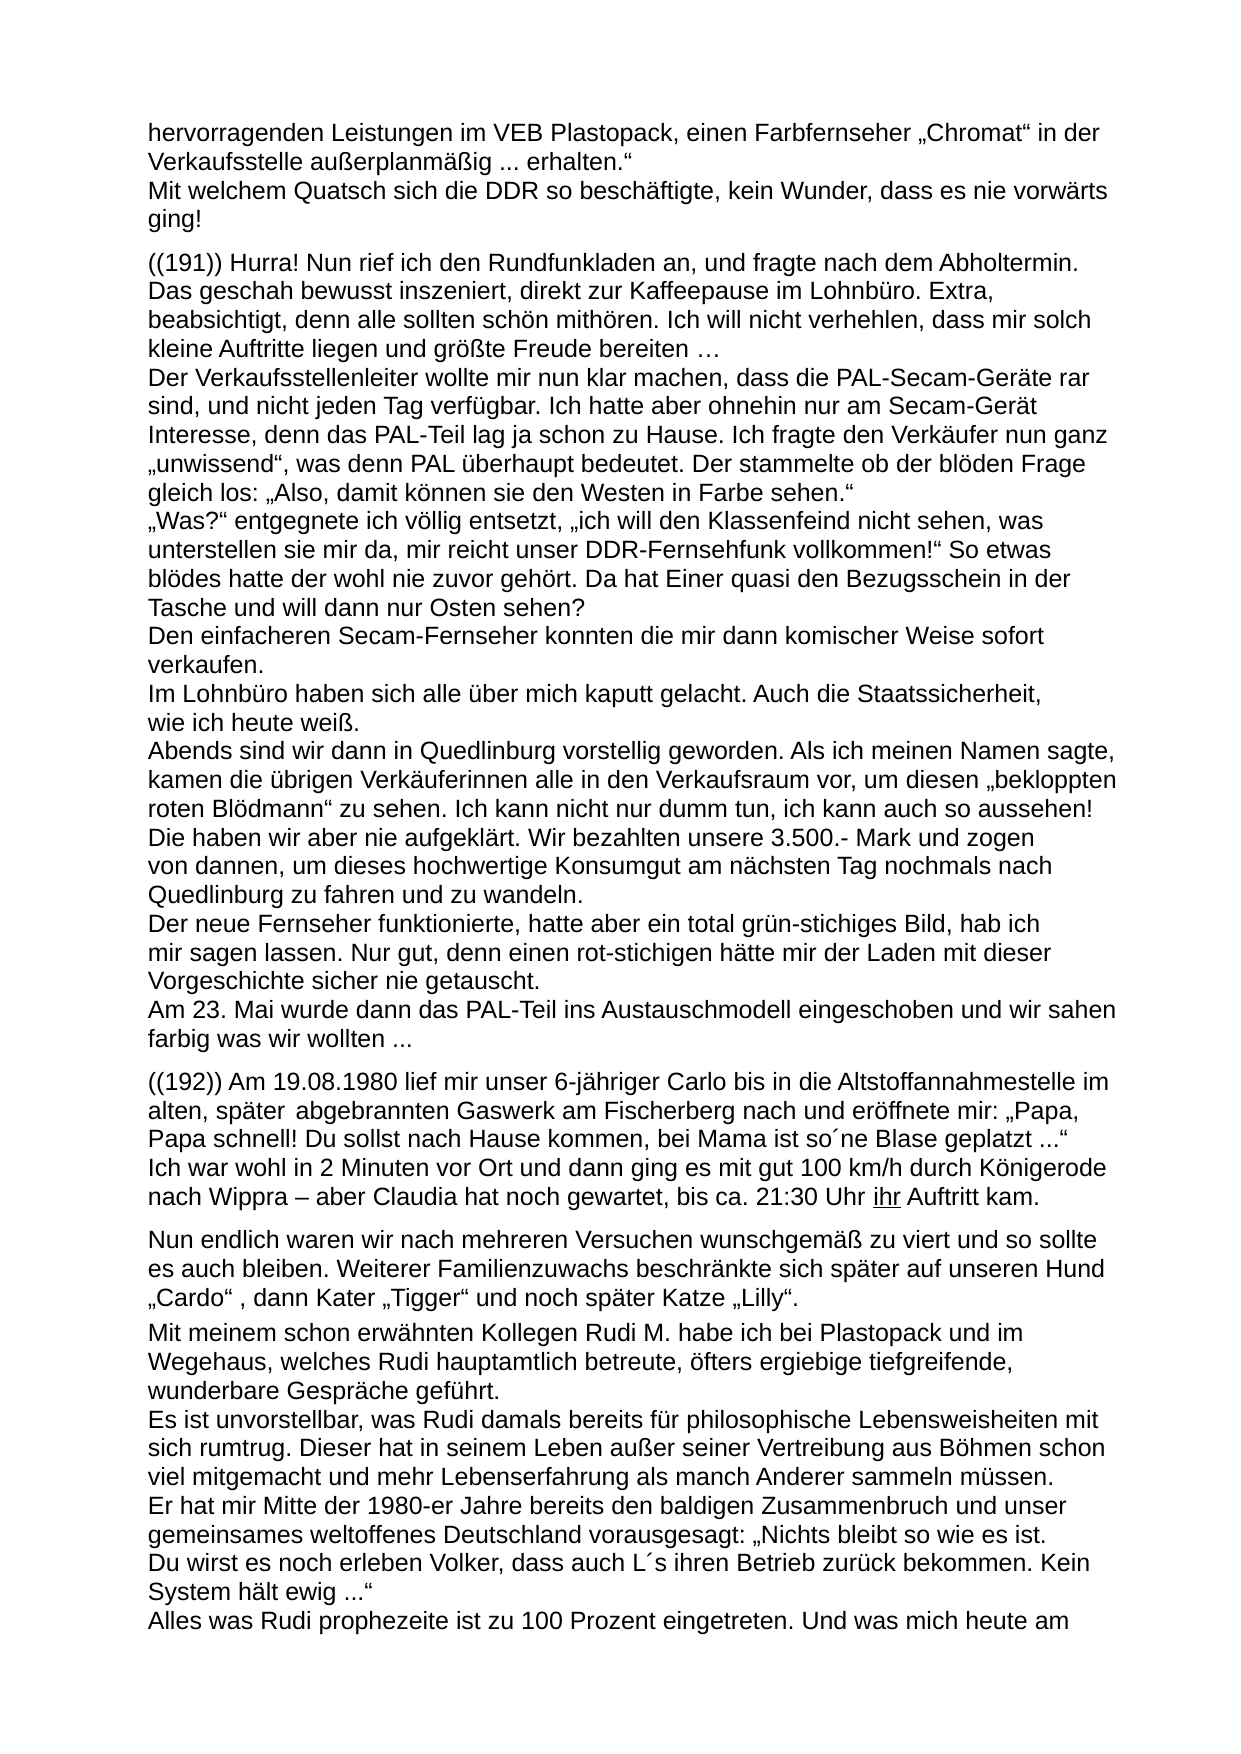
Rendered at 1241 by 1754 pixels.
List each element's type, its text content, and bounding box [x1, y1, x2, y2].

text Er hat mir Mitte der 1980-er Jahre bereits den baldigen Zusammenbruch und unser gemeinsames weltoffenes Deutschland vorausgesagt: „Nichts bleibt so wie es ist. [148, 1491, 1119, 1548]
text Mit welchem Quatsch sich die DDR so beschäftigte, kein Wunder, dass es nie vorwärts ging! [148, 176, 1119, 233]
text Im Lohnbüro haben sich alle über mich kaputt gelacht. Auch die Staatssicherheit, [148, 679, 1119, 707]
text Es ist unvorstellbar, was Rudi damals bereits für philosophische Lebensweisheiten mit sich rumtrug. Dieser hat in seinem Leben außer seiner Vertreibung aus Böhmen schon viel mitgemacht und mehr Lebenserfahrung als manch Anderer sammeln müssen. [148, 1405, 1119, 1491]
text ((192)) Am 19.08.1980 lief mir unser 6-jähriger Carlo bis in die Altstoffannahmestelle im alten, später abgebrannten Gaswerk am Fischerberg nach und eröffnete mir: „Papa, Papa schnell! Du sollst nach Hause kommen, bei Mama ist so´ne Blase geplatzt ...“ [148, 1067, 1119, 1153]
text Am 23. Mai wurde dann das PAL-Teil ins Austauschmodell eingeschoben und wir sahen farbig was wir wollten ... [148, 995, 1119, 1052]
text Mit meinem schon erwähnten Kollegen Rudi M. habe ich bei Plastopack und im Wegehaus, welches Rudi hauptamtlich betreute, öfters ergiebige tiefgreifende, wunderbare Gespräche geführt. [148, 1318, 1119, 1405]
text Nun endlich waren wir nach mehreren Versuchen wunschgemäß zu viert und so sollte es auch bleiben. Weiterer Familienzuwachs beschränkte sich später auf unseren Hund „Cardo“ , dann Kater „Tigger“ und noch später Katze „Lilly“. [148, 1225, 1119, 1311]
text Alles was Rudi prophezeite ist zu 100 Prozent eingetreten. Und was mich heute am [148, 1606, 1119, 1635]
text Der Verkaufsstellenleiter wollte mir nun klar machen, dass die PAL-Secam-Geräte rar sind, und nicht jeden Tag verfügbar. Ich hatte aber ohnehin nur am Secam-Gerät Interesse, denn das PAL-Teil lag ja schon zu Hause. Ich fragte den Verkäufer nun ganz „unwissend“, was denn PAL überhaupt bedeutet. Der stammelte ob der blöden Frage gleich los: „Also, damit können sie den Westen in Farbe sehen.“ [148, 362, 1119, 506]
text Abends sind wir dann in Quedlinburg vorstellig geworden. Als ich meinen Namen sagte, kamen die übrigen Verkäuferinnen alle in den Verkaufsraum vor, um diesen „bekloppten roten Blödmann“ zu sehen. Ich kann nicht nur dumm tun, ich kann auch so aussehen! [148, 736, 1119, 822]
text Ich war wohl in 2 Minuten vor Ort und dann ging es mit gut 100 km/h durch Königerode nach Wippra – aber Claudia hat noch gewartet, bis ca. 21:30 Uhr ihr Auftritt kam. [148, 1153, 1119, 1211]
text von dannen, um dieses hochwertige Konsumgut am nächsten Tag nochmals nach Quedlinburg zu fahren und zu wandeln. [148, 851, 1119, 909]
text Den einfacheren Secam-Fernseher konnten die mir dann komischer Weise sofort verkaufen. [148, 621, 1119, 679]
text Du wirst es noch erleben Volker, dass auch L´s ihren Betrieb zurück bekommen. Kein System hält ewig ...“ [148, 1548, 1119, 1606]
text hervorragenden Leistungen im VEB Plastopack, einen Farbfernseher „Chromat“ in der Verkaufsstelle außerplanmäßig ... erhalten.“ [148, 118, 1119, 176]
text wie ich heute weiß. [148, 707, 1119, 736]
text mir sagen lassen. Nur gut, denn einen rot-stichigen hätte mir der Laden mit dieser Vorgeschichte sicher nie getauscht. [148, 937, 1119, 995]
text „Was?“ entgegnete ich völlig entsetzt, „ich will den Klassenfeind nicht sehen, was unterstellen sie mir da, mir reicht unser DDR-Fernsehfunk vollkommen!“ So etwas blödes hatte der wohl nie zuvor gehört. Da hat Einer quasi den Bezugsschein in der Tasche und will dann nur Osten sehen? [148, 506, 1119, 621]
text Die haben wir aber nie aufgeklärt. Wir bezahlten unsere 3.500.- Mark und zogen [148, 822, 1119, 851]
text Der neue Fernseher funktionierte, hatte aber ein total grün-stichiges Bild, hab ich [148, 909, 1119, 937]
text ((191)) Hurra! Nun rief ich den Rundfunkladen an, und fragte nach dem Abholtermin. Das geschah bewusst inszeniert, direkt zur Kaffeepause im Lohnbüro. Extra, beabsichtigt, denn alle sollten schön mithören. Ich will nicht verhehlen, dass mir solch kleine Auftritte liegen und größte Freude bereiten … [148, 247, 1119, 362]
